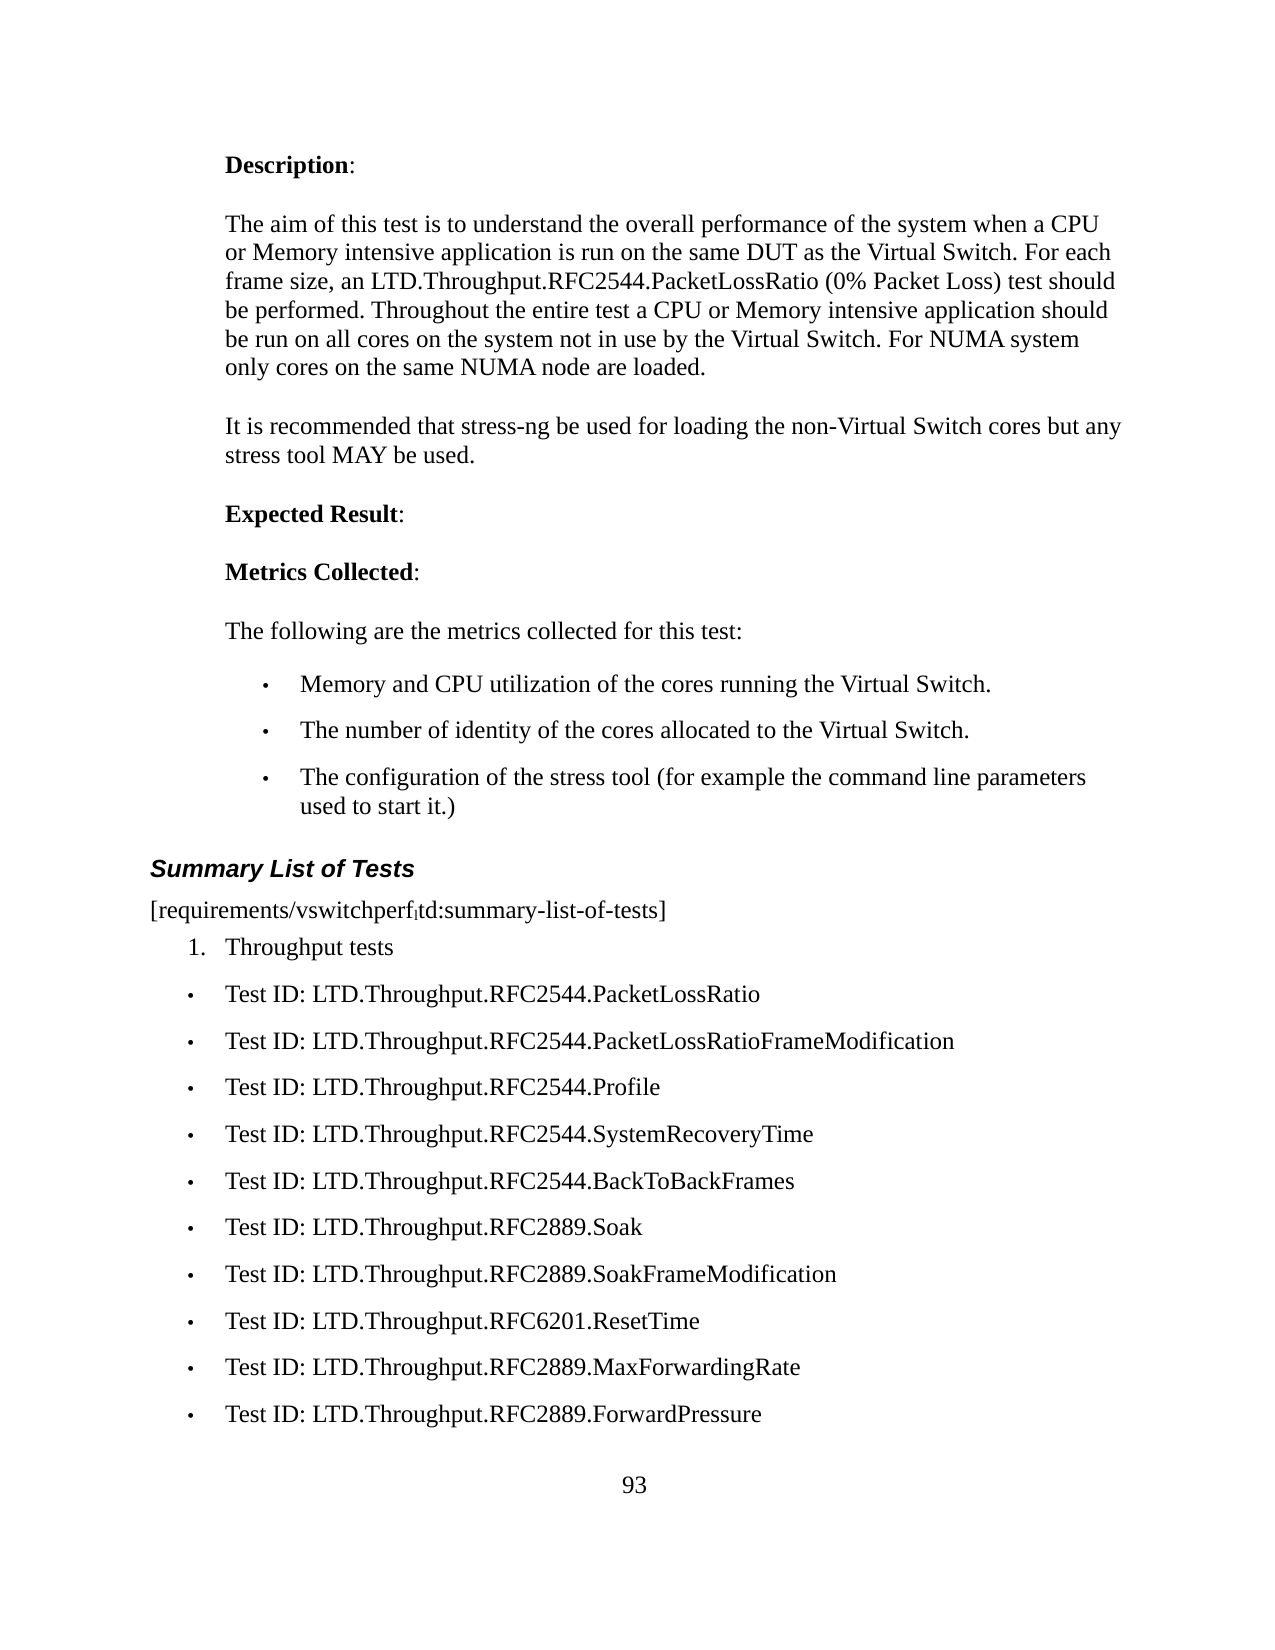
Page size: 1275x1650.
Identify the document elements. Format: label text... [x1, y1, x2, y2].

text It is recommended that stress-ng be used for loading the non-Virtual Switch cores but any stress tool MAY be used. [225, 411, 1125, 469]
text [requirements/vswitchperfltd:summary-list-of-tests] [150, 895, 1125, 923]
subtitle Summary List of Tests [150, 854, 1125, 882]
text The aim of this test is to understand the overall performance of the system when a CPU or Memory intensive application is run on the same DUT as the Virtual Switch. For each frame size, an LTD.Throughput.RFC2544.PacketLossRatio (0% Packet Loss) test should be performed. Throughout the entire test a CPU or Memory intensive application should be run on all cores on the system not in use by the Virtual Switch. For NUMA system only cores on the same NUMA node are loaded. [225, 209, 1125, 381]
list The number of identity of the cores allocated to the Virtual Switch. [262, 716, 1125, 744]
list Test ID: LTD.Throughput.RFC2544.PacketLossRatio [187, 979, 1125, 1008]
list Test ID: LTD.Throughput.RFC2889.MaxForwardingRate [187, 1352, 1125, 1381]
text Metrics Collected: [225, 557, 1125, 586]
list Test ID: LTD.Throughput.RFC2544.SystemRecoveryTime [187, 1119, 1125, 1148]
list Test ID: LTD.Throughput.RFC2544.Profile [187, 1072, 1125, 1101]
list Test ID: LTD.Throughput.RFC2889.SoakFrameModification [187, 1259, 1125, 1288]
text Expected Result: [225, 499, 1125, 527]
list Test ID: LTD.Throughput.RFC2544.BackToBackFrames [187, 1166, 1125, 1194]
text The following are the metrics collected for this test: [225, 616, 1125, 645]
list Memory and CPU utilization of the cores running the Virtual Switch. [262, 669, 1125, 698]
list Test ID: LTD.Throughput.RFC2889.ForwardPressure [187, 1399, 1125, 1428]
list Test ID: LTD.Throughput.RFC2889.Soak [187, 1212, 1125, 1241]
list Test ID: LTD.Throughput.RFC2544.PacketLossRatioFrameModification [187, 1026, 1125, 1054]
list Test ID: LTD.Throughput.RFC6201.ResetTime [187, 1306, 1125, 1334]
text Description: [225, 150, 1125, 179]
list The configuration of the stress tool (for example the command line parameters used to start it.) [262, 762, 1125, 820]
list Throughput tests [187, 932, 1125, 961]
